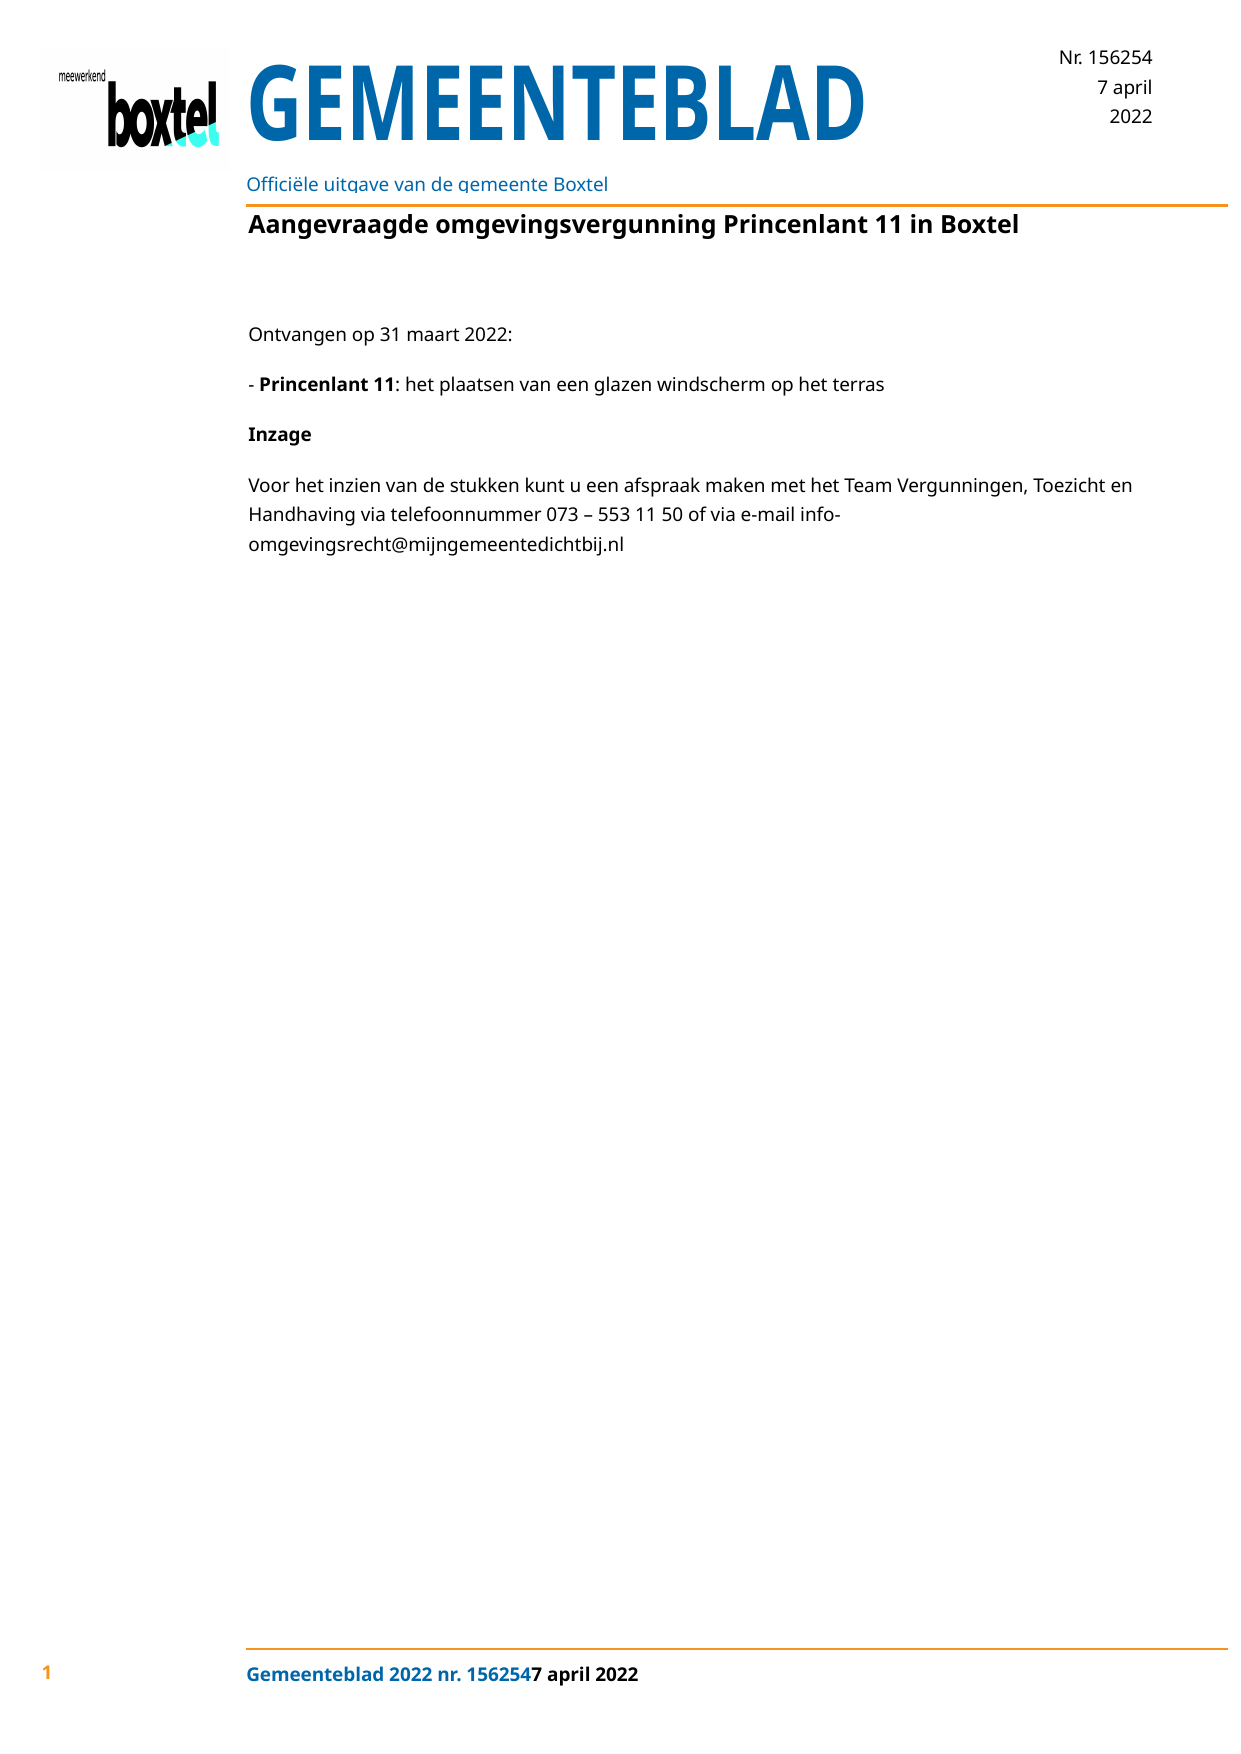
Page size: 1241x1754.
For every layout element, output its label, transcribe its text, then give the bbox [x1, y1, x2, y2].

text - Princenlant 11: het plaatsen van een glazen windscherm op het terras [248, 371, 1152, 397]
text Ontvangen op 31 maart 2022: [248, 321, 1152, 346]
text Voor het inzien van de stukken kunt u een afspraak maken met het Team Vergunningen, Toezicht en Handhaving via telefoonnummer 073 – 553 11 50 of via e-mail info-omgevingsrecht@mijngemeentedichtbij.nl [248, 472, 1152, 557]
text Inzage [248, 422, 1152, 447]
picture [41, 47, 231, 172]
text Aangevraagde omgevingsvergunning Princenlant 11 in Boxtel [248, 207, 1152, 241]
